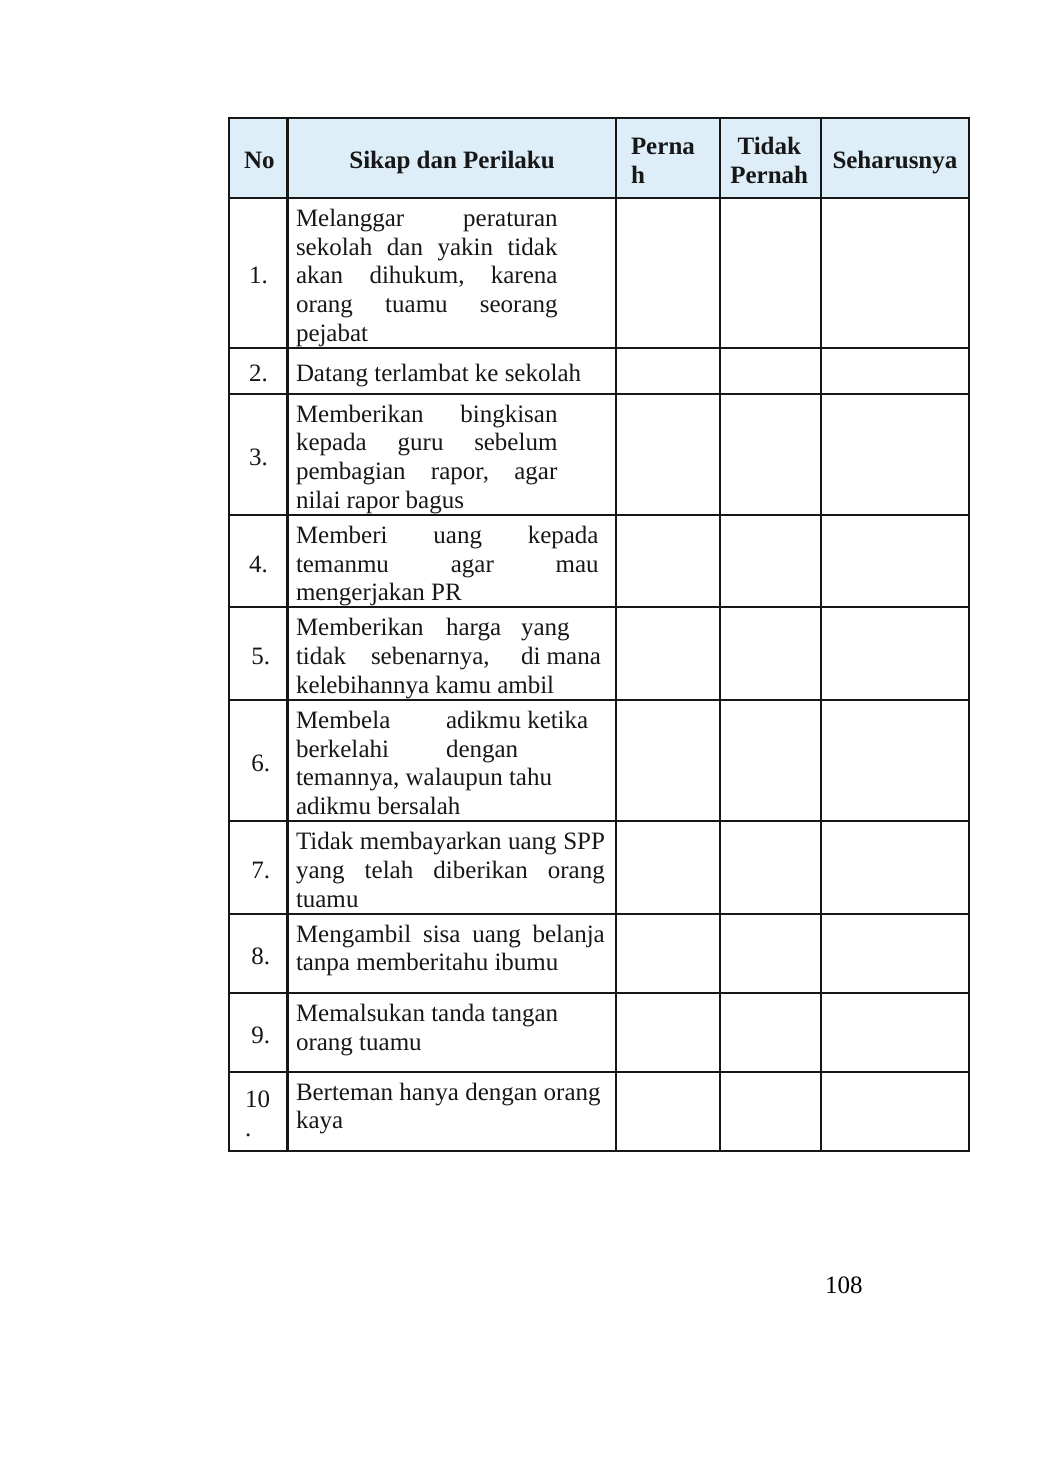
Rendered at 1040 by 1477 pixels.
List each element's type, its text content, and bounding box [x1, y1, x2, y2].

table_cell [721, 701, 820, 820]
table_cell [822, 822, 968, 912]
table_cell [617, 608, 719, 699]
table_cell [822, 608, 968, 699]
table_cell Memalsukan tanda tangan orang tuamu [289, 994, 615, 1071]
table_header Sikap dan Perilaku [289, 119, 615, 197]
table_header No [230, 119, 286, 197]
table_cell 5. [230, 608, 286, 699]
table_cell [721, 915, 820, 992]
table_cell [822, 395, 968, 514]
table_cell Memberikan harga yang tidak sebenarnya, di mana kelebihannya kamu ambil [289, 608, 615, 699]
table_cell [617, 349, 719, 392]
table_cell [721, 822, 820, 912]
table_cell [721, 608, 820, 699]
table_cell [822, 994, 968, 1071]
table_cell [617, 395, 719, 514]
table_cell 10. [230, 1073, 286, 1150]
table_cell [822, 516, 968, 606]
table_cell Berteman hanya dengan orang kaya [289, 1073, 615, 1150]
table_cell [721, 395, 820, 514]
table_cell [721, 994, 820, 1071]
table_cell [721, 516, 820, 606]
table_cell [617, 822, 719, 912]
table_cell [721, 349, 820, 392]
table_cell Tidak membayarkan uang SPP yang telah diberikan orang tuamu [289, 822, 615, 912]
table_cell [721, 199, 820, 347]
table_cell 2. [230, 349, 286, 392]
table_cell Melanggar peraturan sekolah dan yakin tidak akan dihukum, karena orang tuamu seorang pejabat [289, 199, 615, 347]
table_cell 9. [230, 994, 286, 1071]
table_cell [822, 1073, 968, 1150]
table_cell Memberi uang kepada temanmu agar mau mengerjakan PR [289, 516, 615, 606]
table_cell Datang terlambat ke sekolah [289, 349, 615, 392]
table_cell [822, 915, 968, 992]
table_header Seharusnya [822, 119, 968, 197]
table_cell Memberikan bingkisan kepada guru sebelum pembagian rapor, agar nilai rapor bagus [289, 395, 615, 514]
table_cell [617, 994, 719, 1071]
table_header Tidak Pernah [721, 119, 820, 197]
table_cell [822, 199, 968, 347]
table_cell 3. [230, 395, 286, 514]
table_cell [617, 701, 719, 820]
table_cell Membela adikmu ketika berkelahi dengan temannya, walaupun tahu adikmu bersalah [289, 701, 615, 820]
table_cell [617, 516, 719, 606]
table_cell [822, 701, 968, 820]
table_cell 7. [230, 822, 286, 912]
table_cell 4. [230, 516, 286, 606]
table_cell 8. [230, 915, 286, 992]
table_cell [822, 349, 968, 392]
table_cell 1. [230, 199, 286, 347]
table_cell Mengambil sisa uang belanja tanpa memberitahu ibumu [289, 915, 615, 992]
table_cell [617, 199, 719, 347]
table_cell 6. [230, 701, 286, 820]
table_header Pernah [617, 119, 719, 197]
table_cell [721, 1073, 820, 1150]
table_cell [617, 915, 719, 992]
table_cell [617, 1073, 719, 1150]
